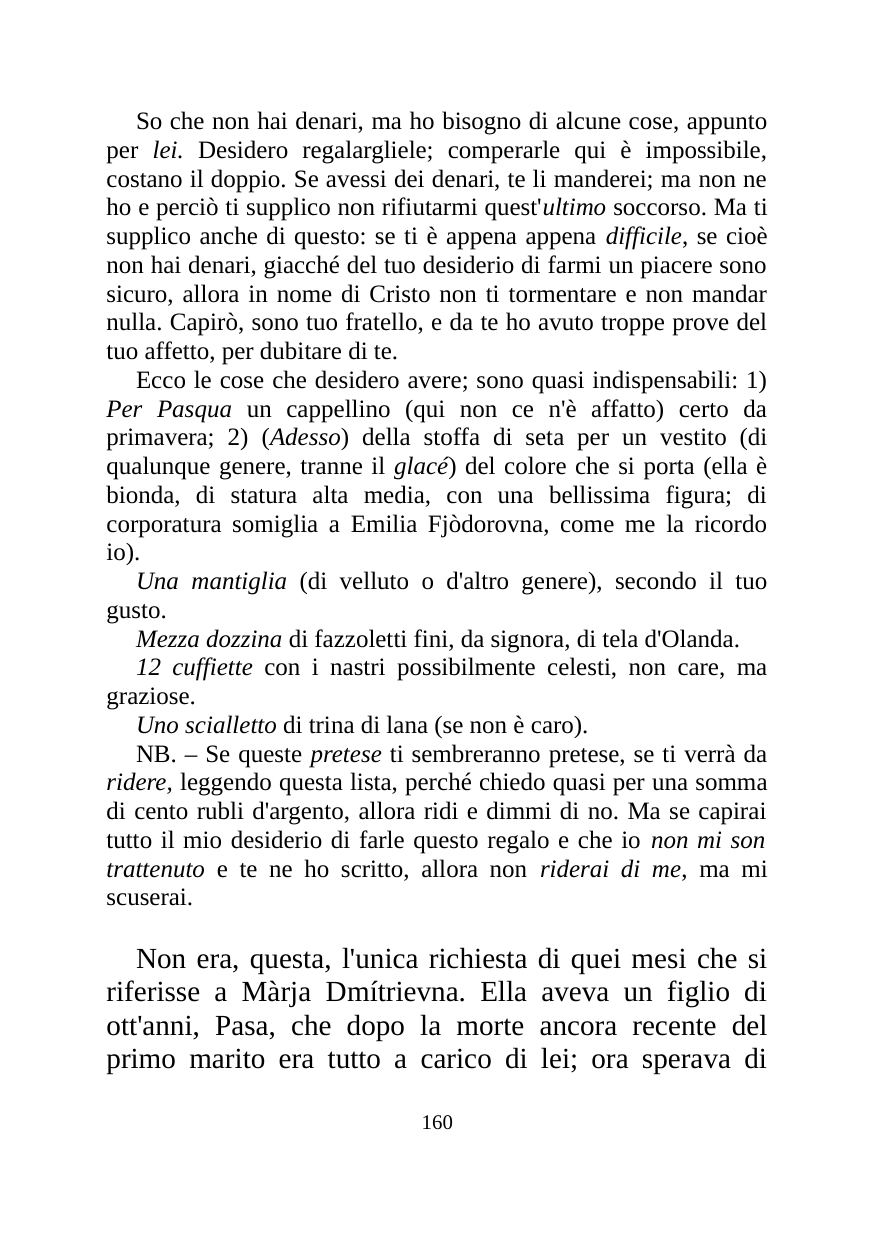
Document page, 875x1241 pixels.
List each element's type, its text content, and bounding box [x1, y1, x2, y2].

text NB. – Se queste pretese ti sembreranno pretese, se ti verrà da ridere, leggendo questa lista, perché chiedo quasi per una somma di cento rubli d'argento, allora ridi e dimmi di no. Ma se capirai tutto il mio desiderio di farle questo regalo e che io non mi son trattenuto e te ne ho scritto, allora non riderai di me, ma mi scuserai. [106, 739, 768, 911]
text So che non hai denari, ma ho bisogno di alcune cose, appunto per lei. Desidero regalargliele; comperarle qui è impossibile, costano il doppio. Se avessi dei denari, te li manderei; ma non ne ho e perciò ti supplico non rifiutarmi quest'ultimo soccorso. Ma ti supplico anche di questo: se ti è appena appena difficile, se cioè non hai denari, giacché del tuo desiderio di farmi un piacere sono sicuro, allora in nome di Cristo non ti tormentare e non mandar nulla. Capirò, sono tuo fratello, e da te ho avuto troppe prove del tuo affetto, per dubitare di te. [106, 106, 768, 365]
text Mezza dozzina di fazzoletti fini, da signora, di tela d'Olanda. [106, 624, 768, 652]
text Non era, questa, l'unica richiesta di quei mesi che si riferisse a Màrja Dmítrievna. Ella aveva un figlio di ott'anni, Pasa, che dopo la morte ancora recente del primo marito era tutto a carico di lei; ora sperava di [106, 941, 768, 1075]
text Una mantiglia (di velluto o d'altro genere), secondo il tuo gusto. [106, 566, 768, 624]
text 12 cuffiette con i nastri possibilmente celesti, non care, ma graziose. [106, 652, 768, 710]
text Ecco le cose che desidero avere; sono quasi indispensabili: 1) Per Pasqua un cappellino (qui non ce n'è affatto) certo da primavera; 2) (Adesso) della stoffa di seta per un vestito (di qualunque genere, tranne il glacé) del colore che si porta (ella è bionda, di statura alta media, con una bellissima figura; di corporatura somiglia a Emilia Fjòdorovna, come me la ricordo io). [106, 365, 768, 566]
text Uno scialletto di trina di lana (se non è caro). [106, 710, 768, 739]
